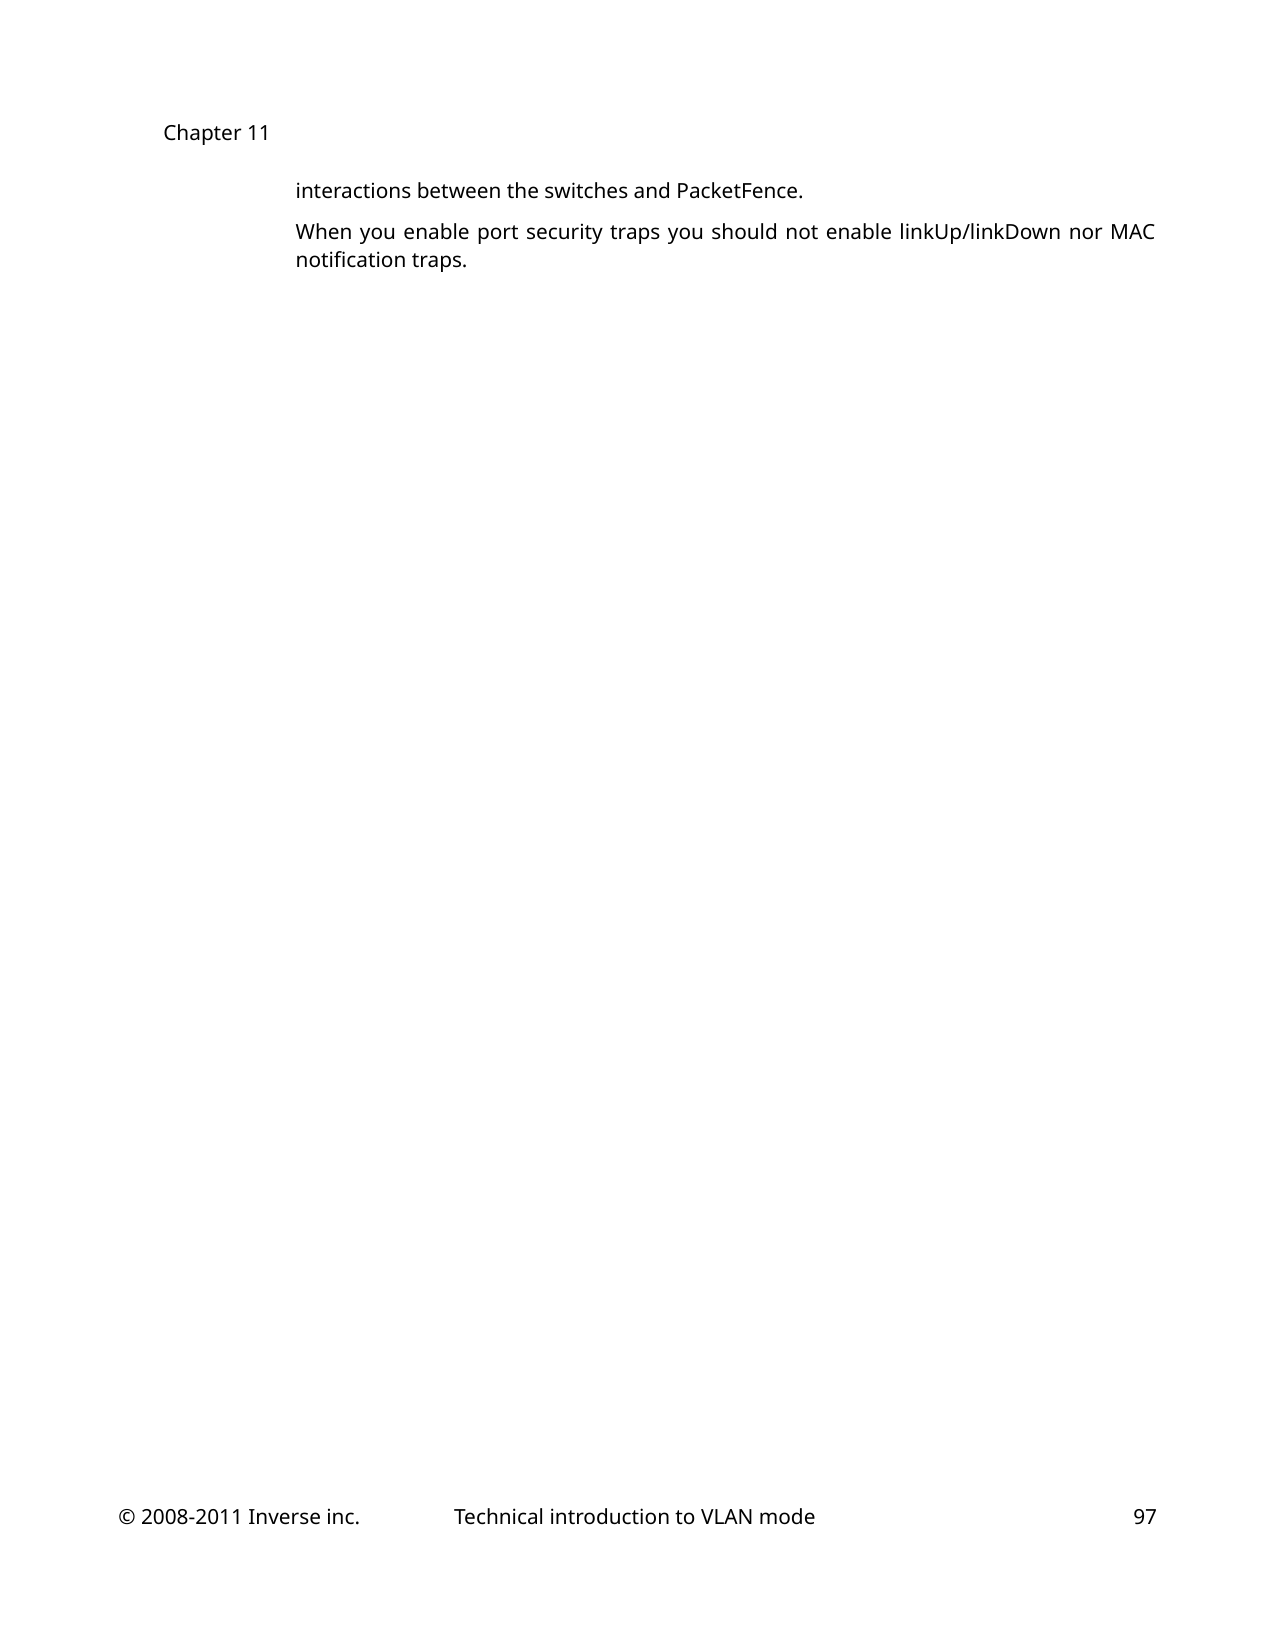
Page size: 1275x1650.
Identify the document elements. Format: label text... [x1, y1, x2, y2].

text When you enable port security traps you should not enable linkUp/linkDown nor MAC notification traps. [295, 217, 1157, 274]
text interactions between the switches and PacketFence. [295, 176, 1157, 204]
